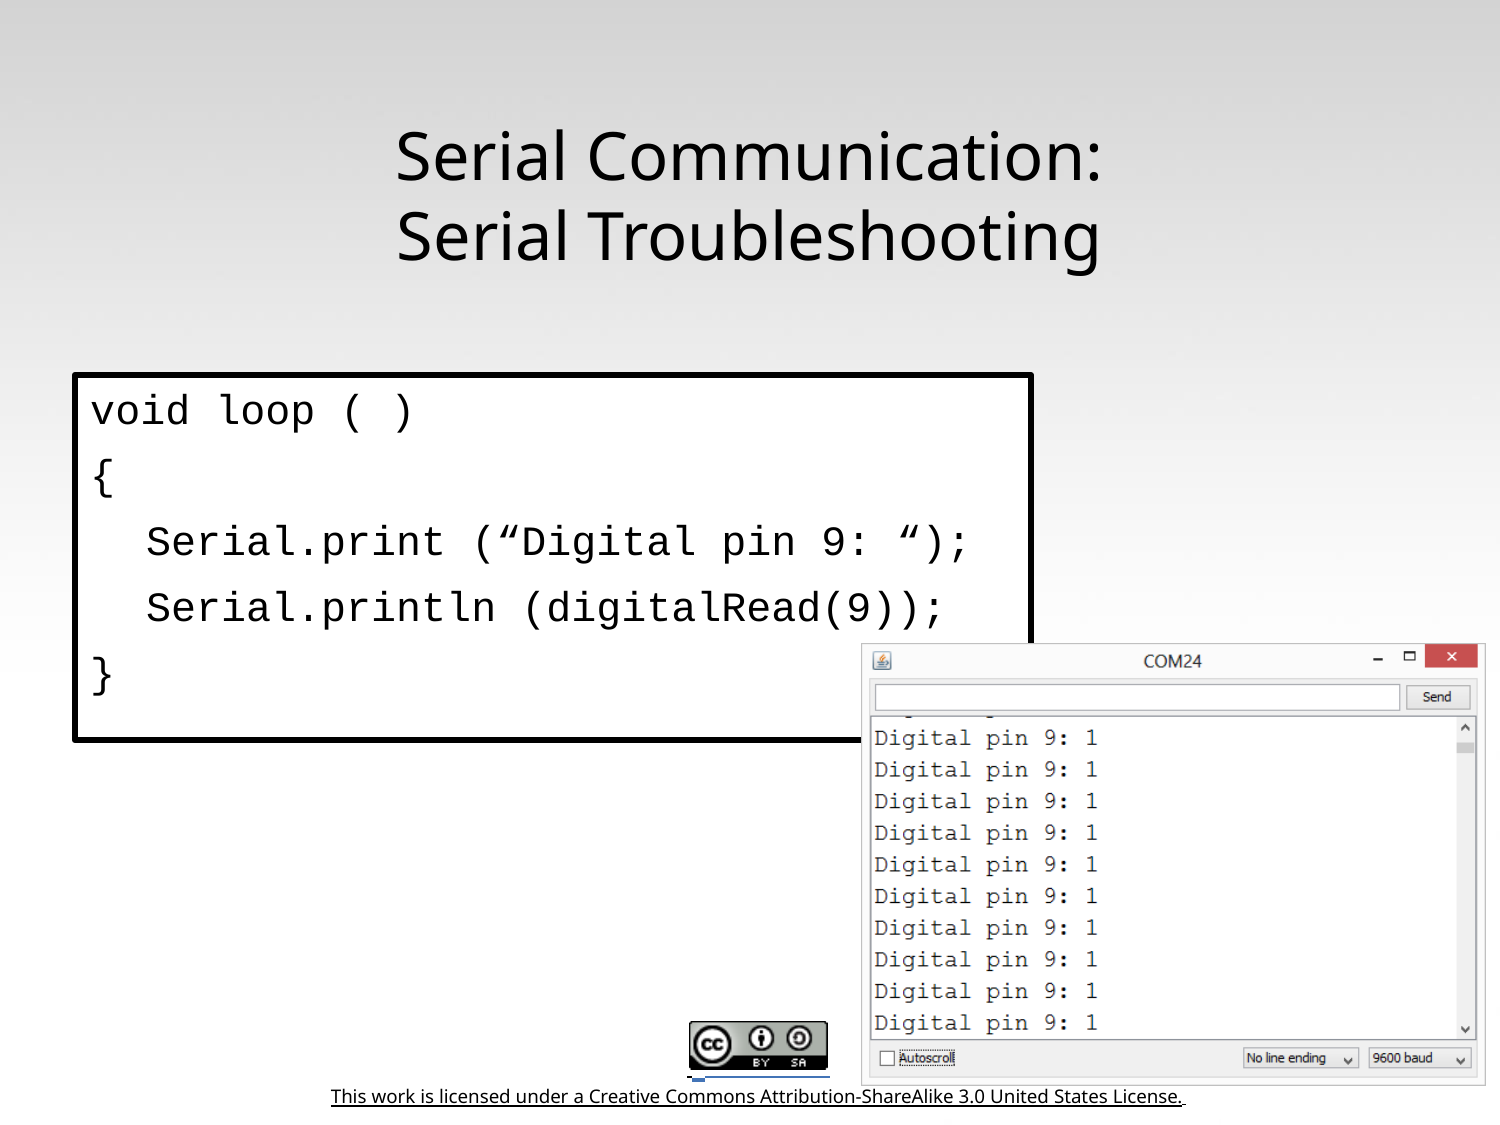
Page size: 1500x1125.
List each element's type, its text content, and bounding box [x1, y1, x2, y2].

list void loop ( ) { Serial.print (“Digital pin 9: “); Serial.println (digitalRead(9)); } [75, 375, 1031, 741]
picture [0, 0, 1500, 1125]
title Serial Communication: Serial Troubleshooting [112, 99, 1388, 288]
